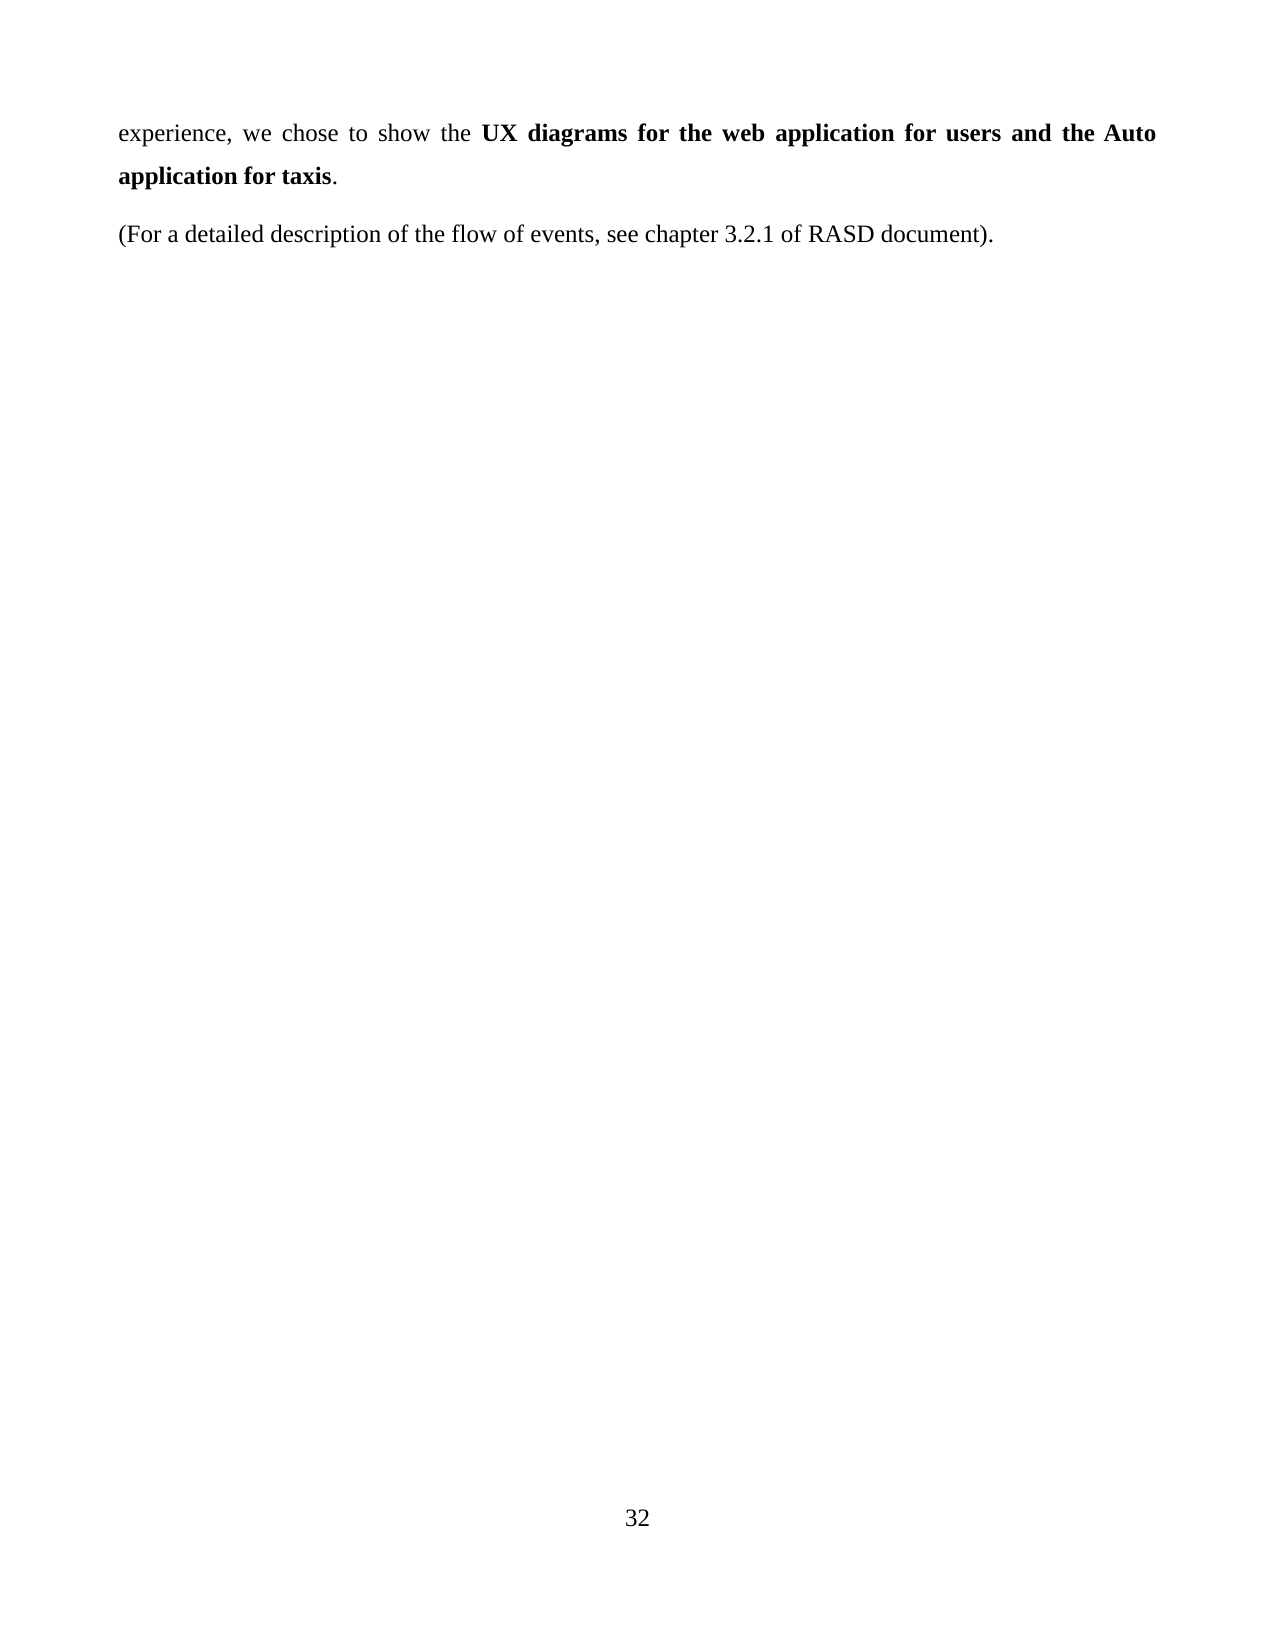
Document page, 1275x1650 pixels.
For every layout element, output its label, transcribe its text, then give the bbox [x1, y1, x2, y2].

text experience, we chose to show the UX diagrams for the web application for users and the Auto application for taxis. [118, 118, 1157, 190]
text (For a detailed description of the flow of events, see chapter 3.2.1 of RASD document). [118, 219, 1157, 248]
